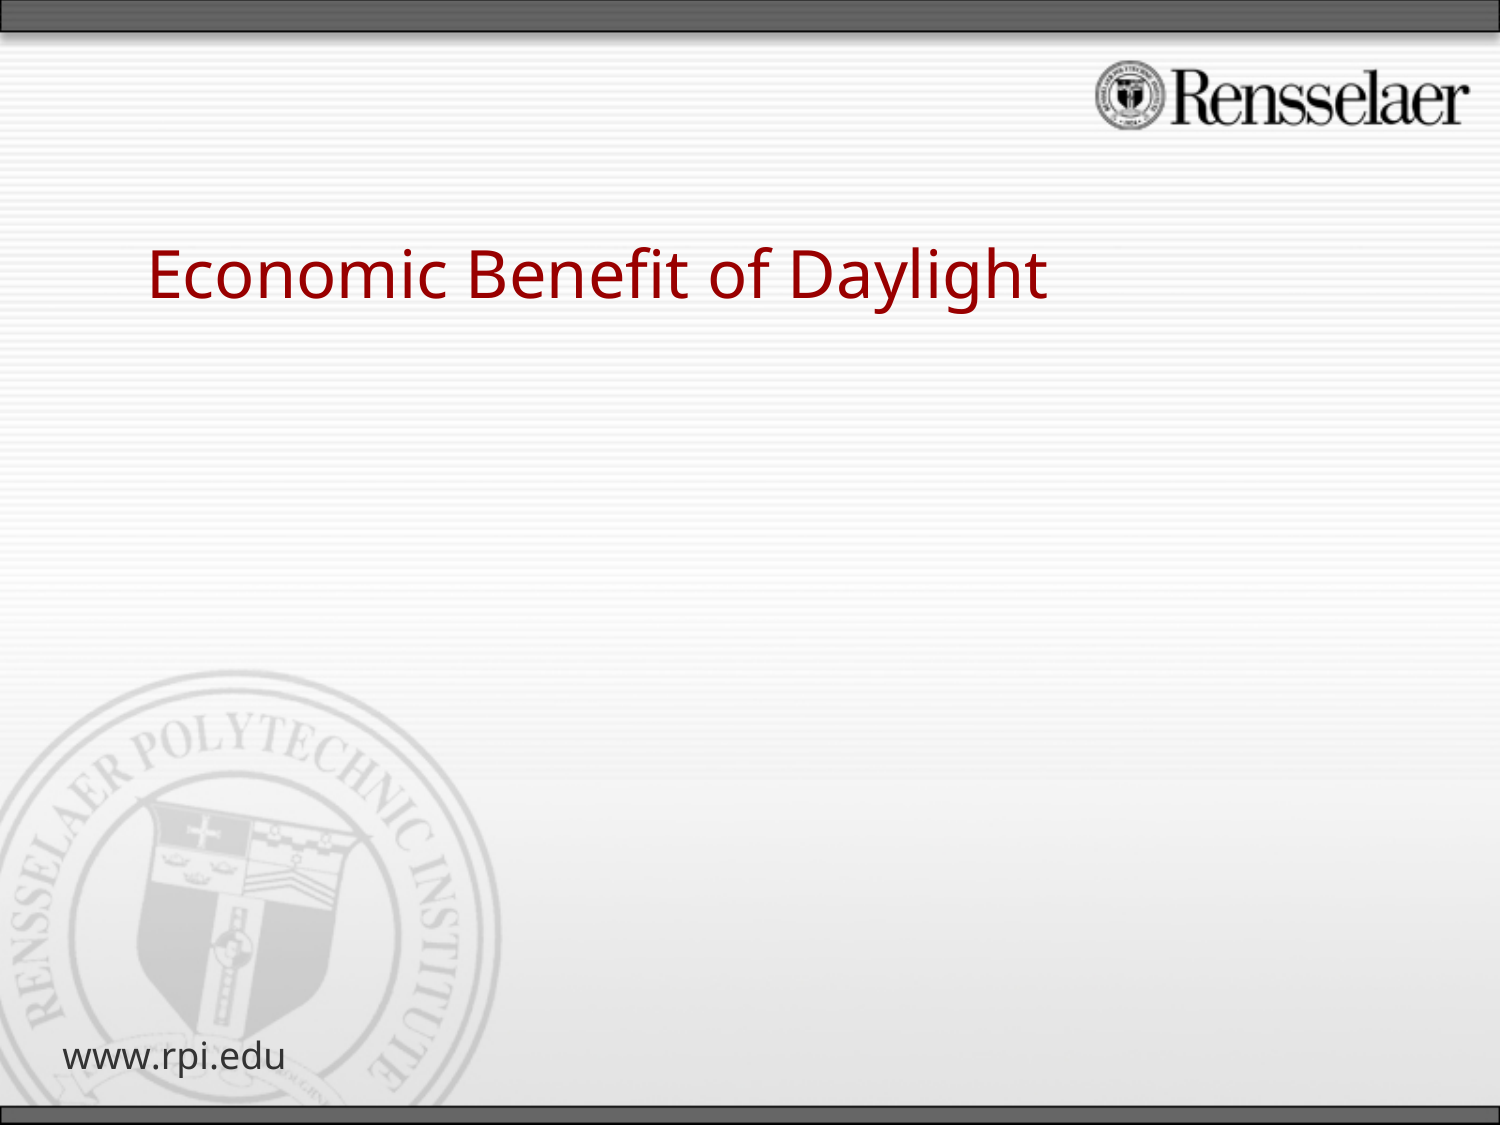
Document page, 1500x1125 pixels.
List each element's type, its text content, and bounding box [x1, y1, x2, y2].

picture [0, 0, 1500, 1125]
title Economic Benefit of Daylight [131, 215, 1457, 328]
